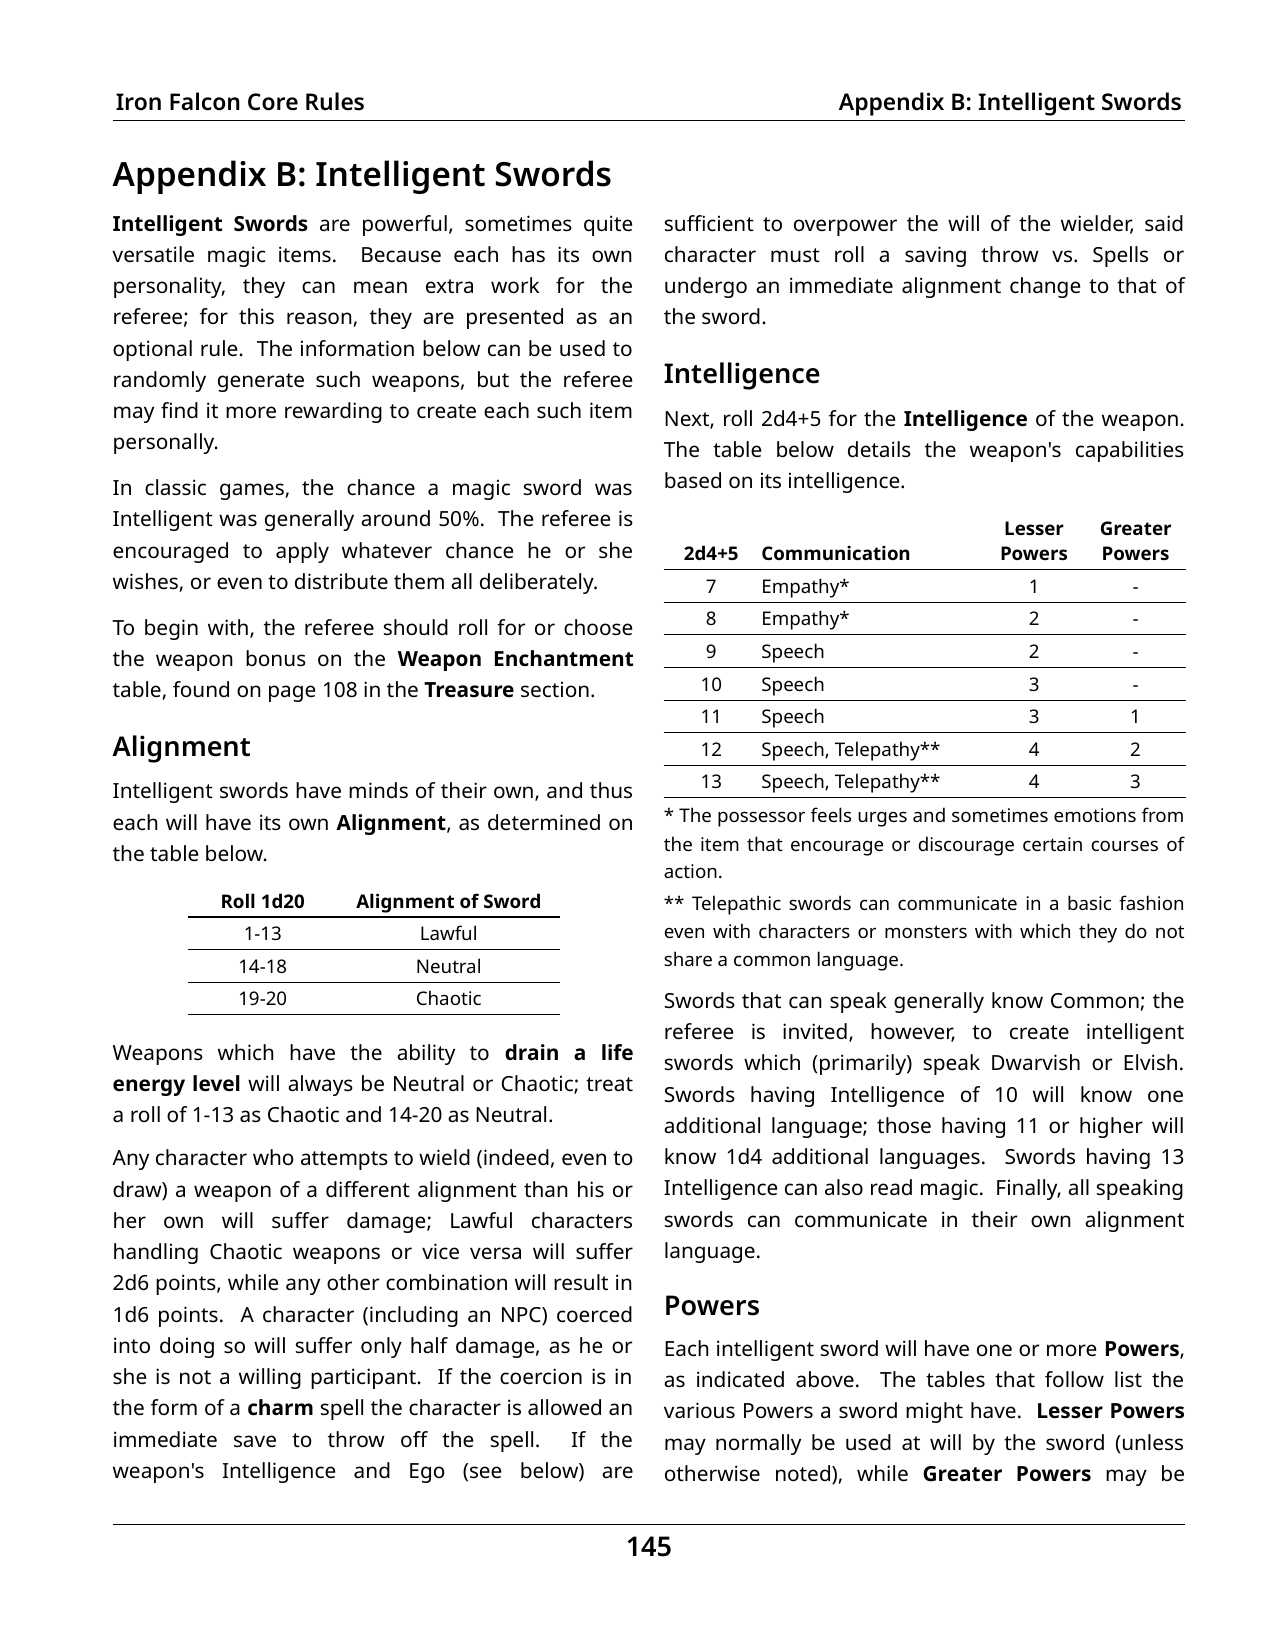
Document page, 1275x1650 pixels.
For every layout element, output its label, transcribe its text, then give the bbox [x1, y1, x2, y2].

table_cell 11 [664, 701, 758, 732]
table_cell Speech [758, 635, 982, 667]
table_cell 10 [664, 668, 758, 699]
subtitle Intelligence [664, 355, 1185, 392]
table_cell Neutral [338, 950, 559, 982]
text In classic games, the chance a magic sword was Intelligent was generally around 50%. The referee is encouraged to apply whatever chance he or she wishes, or even to distribute them all deliberately. [112, 473, 634, 596]
table_cell 1 [1085, 701, 1186, 732]
table_cell 2 [983, 635, 1085, 667]
table_header Roll 1d20 [188, 885, 337, 916]
table_cell 2 [1085, 733, 1186, 765]
table_cell 13 [664, 766, 758, 797]
table_header Communication [758, 512, 982, 569]
text Intelligent Swords are powerful, sometimes quite versatile magic items. Because each has its own personality, they can mean extra work for the referee; for this reason, they are presented as an optional rule. The information below can be used to randomly generate such weapons, but the referee may find it more rewarding to create each such item personally. [112, 209, 634, 456]
subtitle Powers [664, 1287, 1185, 1323]
table_cell 14-18 [188, 950, 337, 982]
text Swords that can speak generally know Common; the referee is invited, however, to create intelligent swords which (primarily) speak Dwarvish or Elvish. Swords having Intelligence of 10 will know one additional language; those having 11 or higher will know 1d4 additional languages. Swords having 13 Intelligence can also read magic. Finally, all speaking swords can communicate in their own alignment language. [664, 986, 1185, 1264]
text Intelligent swords have minds of their own, and thus each will have its own Alignment, as determined on the table below. [112, 777, 634, 867]
table_cell 2 [983, 603, 1085, 634]
table_cell - [1085, 570, 1186, 602]
text ** Telepathic swords can communicate in a basic fashion even with characters or monsters with which they do not share a common language. [664, 890, 1185, 971]
text Each intelligent sword will have one or more Powers, as indicated above. The tables that follow list the various Powers a sword might have. Lesser Powers may normally be used at will by the sword (unless otherwise noted), while Greater Powers may be [664, 1334, 1185, 1487]
table_cell 19-20 [188, 983, 337, 1014]
table_cell Empathy* [758, 570, 982, 602]
table_cell 3 [983, 701, 1085, 732]
subtitle Appendix B: Intelligent Swords [112, 151, 1185, 196]
table_cell Speech [758, 701, 982, 732]
subtitle Alignment [112, 728, 634, 764]
table_cell 4 [983, 766, 1085, 797]
text sufficient to overpower the will of the wielder, said character must roll a saving throw vs. Spells or undergo an immediate alignment change to that of the sword. [664, 209, 1185, 331]
table_cell 8 [664, 603, 758, 634]
table_cell Speech, Telepathy** [758, 766, 982, 797]
text Any character who attempts to wield (indeed, even to draw) a weapon of a different alignment than his or her own will suffer damage; Lawful characters handling Chaotic weapons or vice versa will suffer 2d6 points, while any other combination will result in 1d6 points. A character (including an NPC) coerced into doing so will suffer only half damage, as he or she is not a willing participant. If the coercion is in the form of a charm spell the character is allowed an immediate save to throw off the spell. If the weapon's Intelligence and Ego (see below) are [112, 1143, 634, 1484]
table_cell 1-13 [188, 918, 337, 949]
text To begin with, the referee should roll for or choose the weapon bonus on the Weapon Enchantment table, found on page 97 in the Treasure section. [112, 613, 634, 704]
text Next, roll 2d4+5 for the Intelligence of the weapon. The table below details the weapon's capabilities based on its intelligence. [664, 404, 1185, 494]
table_cell 4 [983, 733, 1085, 765]
table_cell Lawful [338, 918, 559, 949]
table_cell 9 [664, 635, 758, 667]
text Weapons which have the ability to drain a life energy level will always be Neutral or Chaotic; treat a roll of 1-13 as Chaotic and 14-20 as Neutral. [112, 1038, 634, 1129]
table_header 2d4+5 [664, 512, 758, 569]
table_header Lesser Powers [983, 512, 1085, 569]
text * The possessor feels urges and sometimes emotions from the item that encourage or discourage certain courses of action. [664, 803, 1185, 884]
table_cell Chaotic [338, 983, 559, 1014]
table_cell - [1085, 603, 1186, 634]
table_cell 1 [983, 570, 1085, 602]
table_header Greater Powers [1085, 512, 1186, 569]
table_cell Empathy* [758, 603, 982, 634]
table_cell - [1085, 635, 1186, 667]
table_cell 3 [1085, 766, 1186, 797]
table_cell Speech, Telepathy** [758, 733, 982, 765]
table_cell 3 [983, 668, 1085, 699]
table_cell - [1085, 668, 1186, 699]
table_header Alignment of Sword [338, 885, 559, 916]
table_cell 12 [664, 733, 758, 765]
table_cell Speech [758, 668, 982, 699]
table_cell 7 [664, 570, 758, 602]
